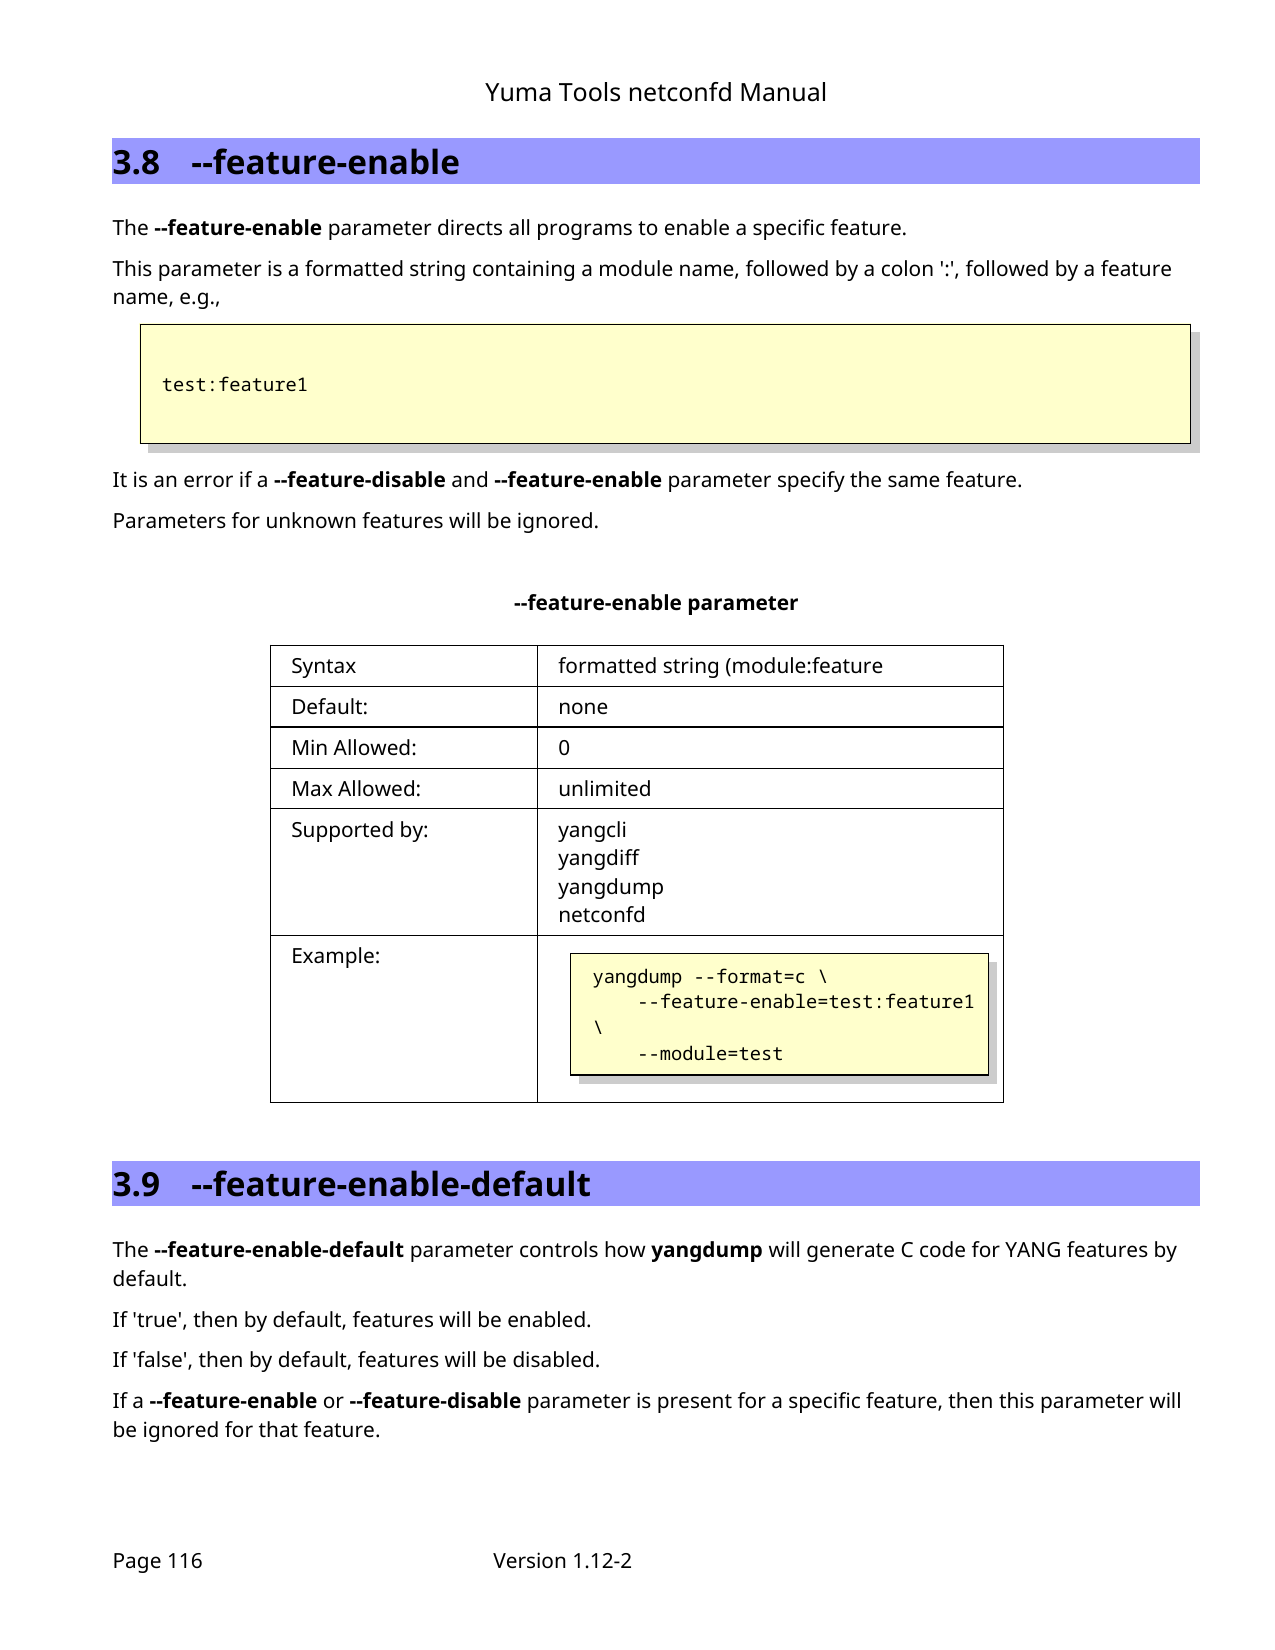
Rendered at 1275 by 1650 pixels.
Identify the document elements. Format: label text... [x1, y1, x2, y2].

table_cell Example: [271, 936, 537, 1102]
table_cell Default: [271, 687, 537, 726]
subtitle --feature-enable-default [112, 1161, 1200, 1206]
text Parameters for unknown features will be ignored. [112, 506, 1200, 534]
table_cell yangdump --format=c \ --feature-enable=test:feature1 \ --module=test [538, 936, 1003, 1102]
text If 'true', then by default, features will be enabled. [112, 1305, 1200, 1333]
subtitle --feature-enable [112, 138, 1200, 184]
text The --feature-enable-default parameter controls how yangdump will generate C code for YANG features by default. [112, 1235, 1200, 1292]
table_header Syntax [271, 646, 537, 686]
table_cell unlimited [538, 769, 1003, 808]
text The --feature-enable parameter directs all programs to enable a specific feature. [112, 213, 1200, 242]
table_cell none [538, 687, 1003, 726]
table_cell Min Allowed: [271, 728, 537, 767]
table_header formatted string (module:feature [538, 646, 1003, 686]
table_cell yangcli yangdiff yangdump netconfd [538, 809, 1003, 934]
table_cell Supported by: [271, 809, 537, 934]
subtitle --feature-enable parameter [127, 588, 1185, 616]
table_cell Max Allowed: [271, 769, 537, 808]
text If a --feature-enable or --feature-disable parameter is present for a specific feature, then this parameter will be ignored for that feature. [112, 1387, 1200, 1443]
text It is an error if a --feature-disable and --feature-enable parameter specify the same feature. [112, 465, 1200, 493]
text This parameter is a formatted string containing a module name, followed by a colon ':', followed by a feature name, e.g., [112, 254, 1200, 311]
text If 'false', then by default, features will be disabled. [112, 1346, 1200, 1374]
text test:feature1 [141, 361, 1190, 396]
table_cell 0 [538, 728, 1003, 767]
